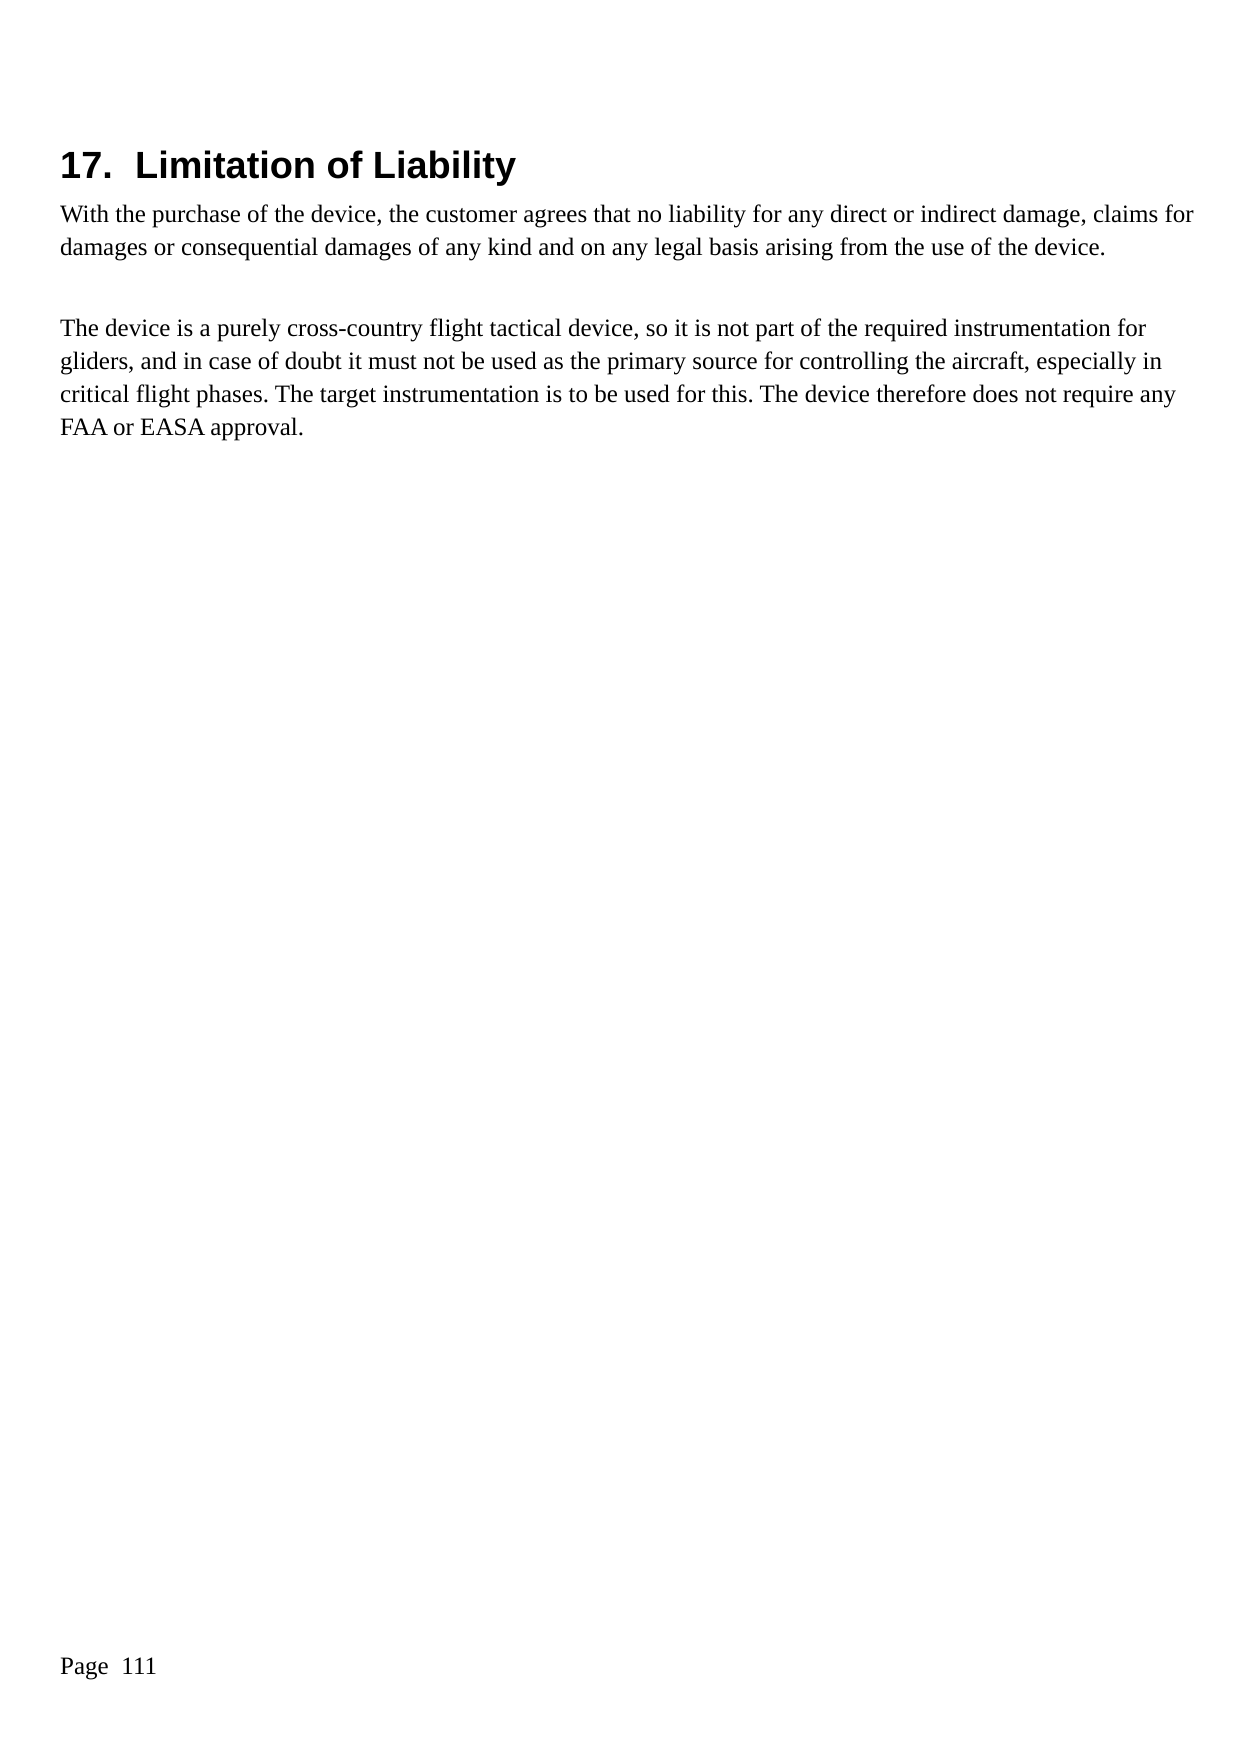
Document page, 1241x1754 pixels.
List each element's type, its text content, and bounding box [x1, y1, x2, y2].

subtitle Limitation of Liability [60, 143, 1207, 187]
text With the purchase of the device, the customer agrees that no liability for any direct or indirect damage, claims for damages or consequential damages of any kind and on any legal basis arising from the use of the device. [60, 199, 1207, 261]
text The device is a purely cross-country flight tactical device, so it is not part of the required instrumentation for gliders, and in case of doubt it must not be used as the primary source for controlling the aircraft, especially in critical flight phases. The target instrumentation is to be used for this. The device therefore does not require any FAA or EASA approval. [60, 280, 1207, 441]
